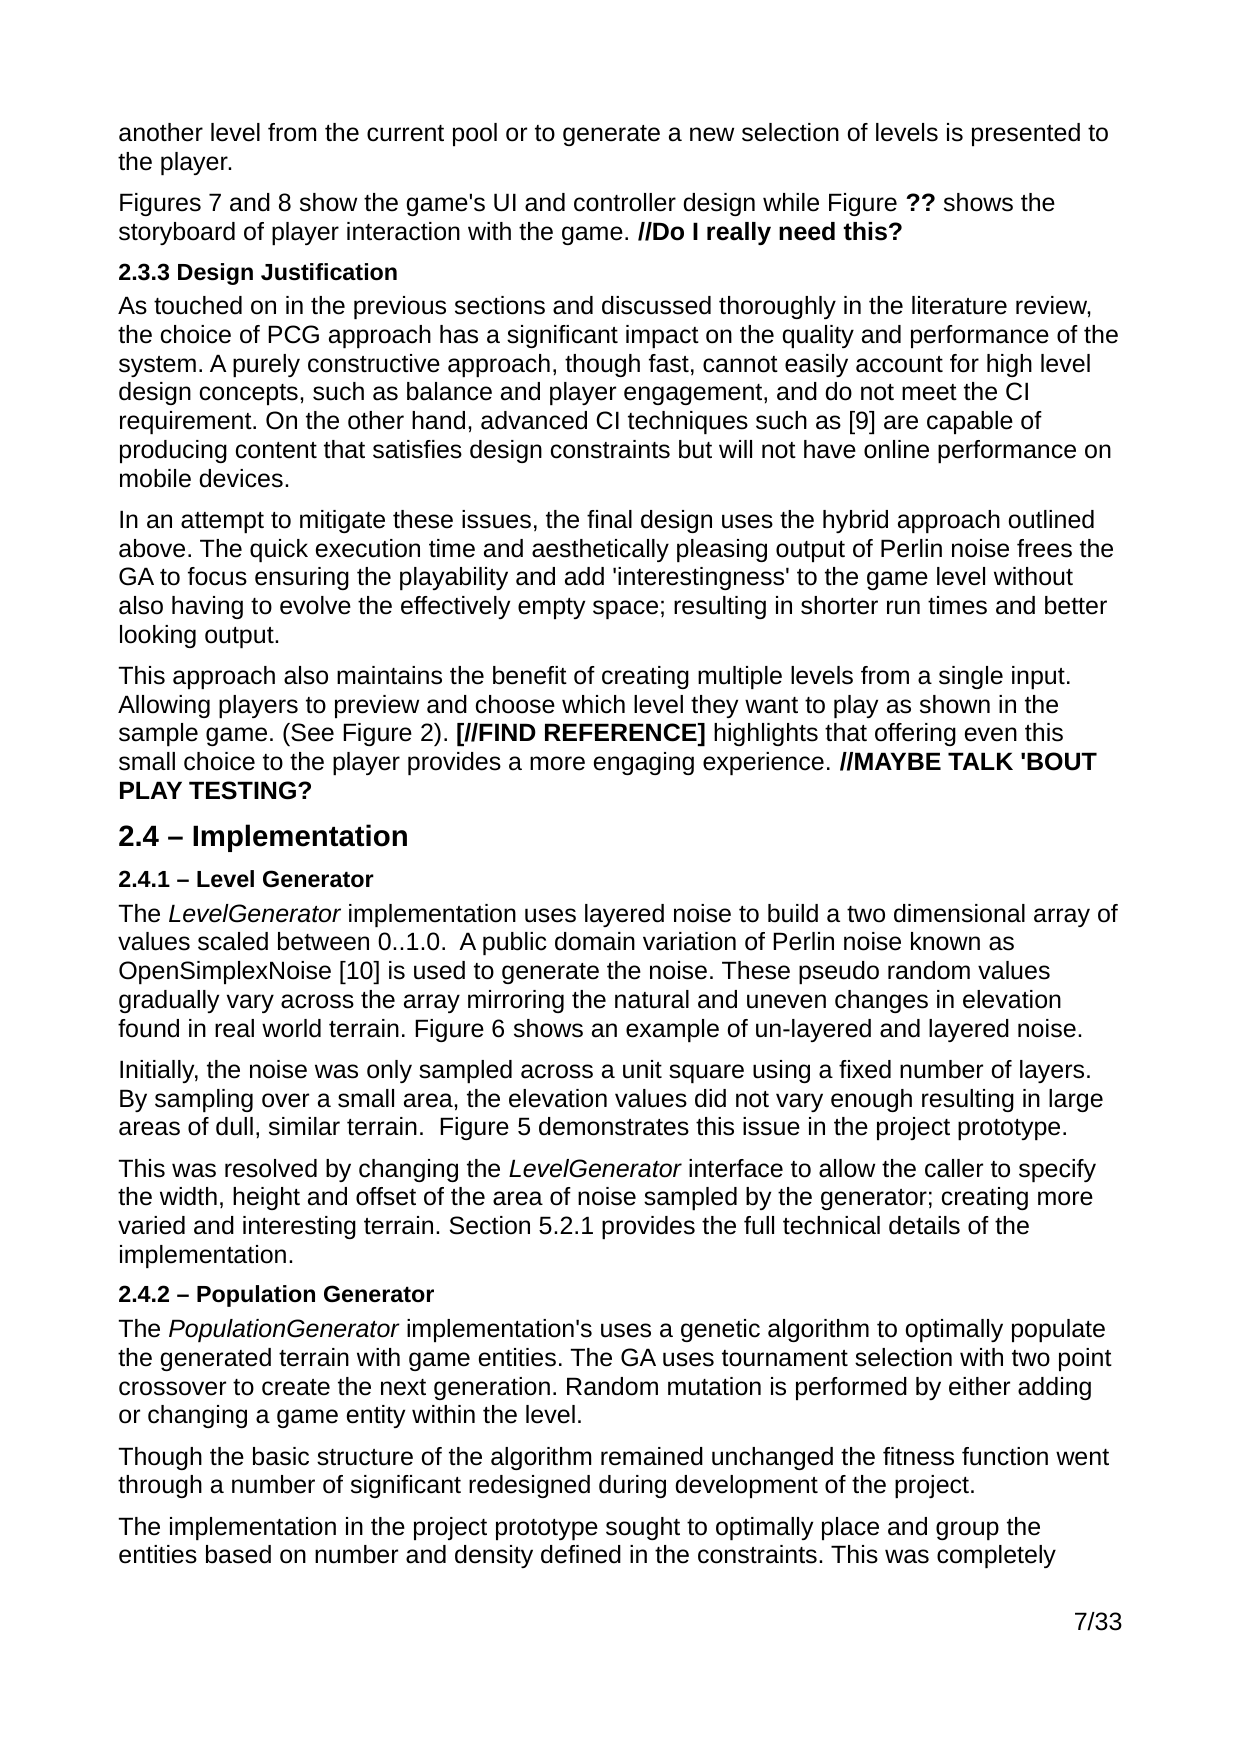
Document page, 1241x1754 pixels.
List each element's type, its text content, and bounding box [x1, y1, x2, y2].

subtitle 2.3.3 Design Justification [118, 258, 1122, 285]
subtitle 2.4.2 – Population Generator [118, 1281, 1122, 1308]
subtitle 2.4.1 – Level Generator [118, 866, 1122, 892]
text This approach also maintains the benefit of creating multiple levels from a single input. Allowing players to preview and choose which level they want to play as shown in the sample game. (See Figure 2). [//FIND REFERENCE] highlights that offering even this small choice to the player provides a more engaging experience. //MAYBE TALK 'BOUT PLAY TESTING? [118, 661, 1122, 805]
text The implementation in the project prototype sought to optimally place and group the entities based on number and density defined in the constraints. This was completely [118, 1512, 1122, 1569]
subtitle 2.4 – Implementation [118, 819, 1122, 853]
text The LevelGenerator implementation uses layered noise to build a two dimensional array of values scaled between 0..1.0. A public domain variation of Perlin noise known as OpenSimplexNoise [10] is used to generate the noise. These pseudo random values gradually vary across the array mirroring the natural and uneven changes in elevation found in real world terrain. Figure 6 shows an example of un-layered and layered noise. [118, 898, 1122, 1042]
text another level from the current pool or to generate a new selection of levels is presented to the player. [118, 118, 1122, 176]
text Though the basic structure of the algorithm remained unchanged the fitness function went through a number of significant redesigned during development of the project. [118, 1442, 1122, 1499]
text Figures 7 and 8 show the game's UI and controller design while Figure ?? shows the storyboard of player interaction with the game. //Do I really need this? [118, 188, 1122, 246]
text The PopulationGenerator implementation's uses a genetic algorithm to optimally populate the generated terrain with game entities. The GA uses tournament selection with two point crossover to create the next generation. Random mutation is performed by either adding or changing a game entity within the level. [118, 1314, 1122, 1429]
text As touched on in the previous sections and discussed thoroughly in the literature review, the choice of PCG approach has a significant impact on the quality and performance of the system. A purely constructive approach, though fast, cannot easily account for high level design concepts, such as balance and player engagement, and do not meet the CI requirement. On the other hand, advanced CI techniques such as [9] are capable of producing content that satisfies design constraints but will not have online performance on mobile devices. [118, 291, 1122, 492]
text In an attempt to mitigate these issues, the final design uses the hybrid approach outlined above. The quick execution time and aesthetically pleasing output of Perlin noise frees the GA to focus ensuring the playability and add 'interestingness' to the game level without also having to evolve the effectively empty space; resulting in shorter run times and better looking output. [118, 505, 1122, 648]
text Initially, the noise was only sampled across a unit square using a fixed number of layers. By sampling over a small area, the elevation values did not vary enough resulting in large areas of dull, similar terrain. Figure 5 demonstrates this issue in the project prototype. [118, 1055, 1122, 1141]
text This was resolved by changing the LevelGenerator interface to allow the caller to specify the width, height and offset of the area of noise sampled by the generator; creating more varied and interesting terrain. Section 5.2.1 provides the full technical details of the implementation. [118, 1153, 1122, 1268]
